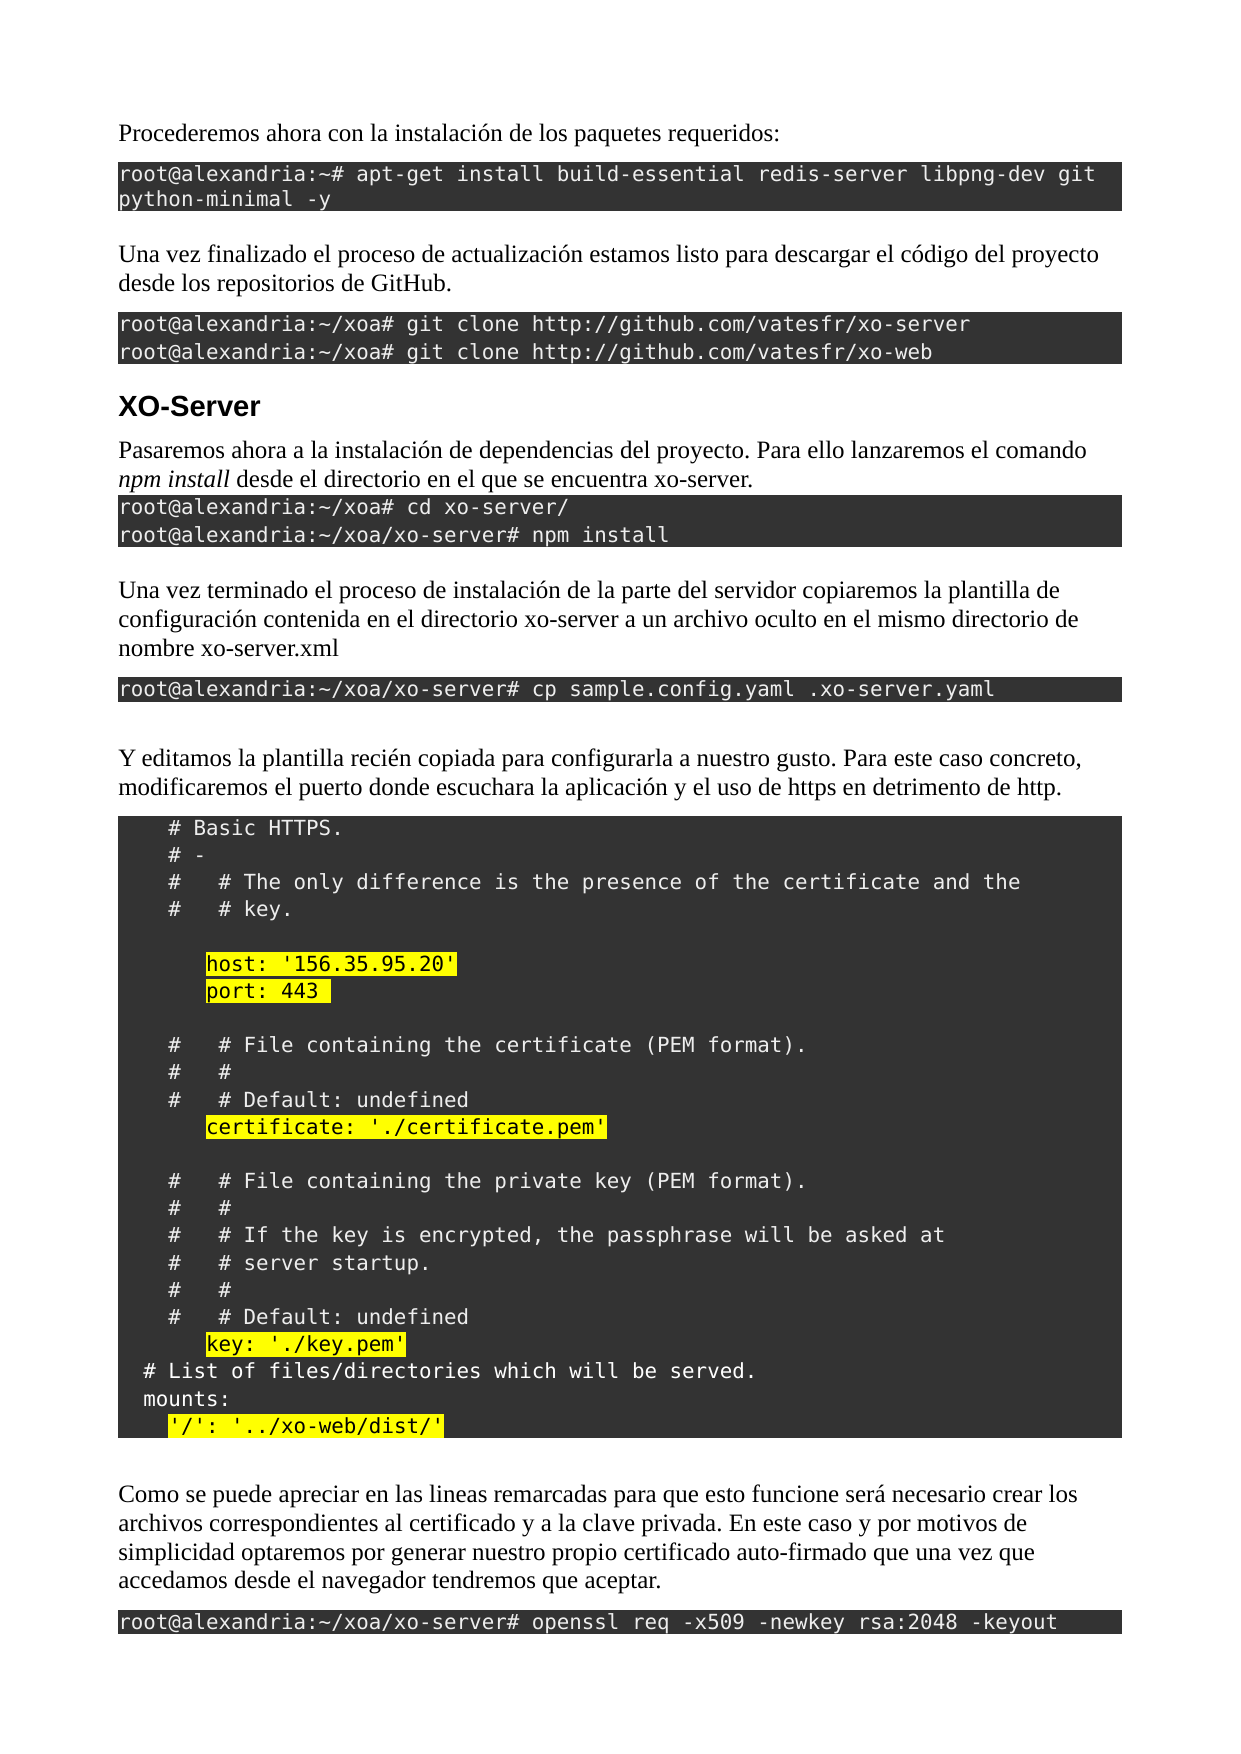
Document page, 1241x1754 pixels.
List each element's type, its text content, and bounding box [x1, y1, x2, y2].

text # # File containing the private key (PEM format). [118, 1169, 1122, 1193]
text Pasaremos ahora a la instalación de dependencias del proyecto. Para ello lanzaremos el comando npm install desde el directorio en el que se encuentra xo-server. [118, 435, 1122, 492]
text # # [118, 1278, 1122, 1302]
text # Basic HTTPS. [118, 816, 1122, 840]
text # # server startup. [118, 1251, 1122, 1275]
text root@alexandria:~# apt-get install build-essential redis-server libpng-dev git python-minimal -y [118, 162, 1122, 211]
text # # If the key is encrypted, the passphrase will be asked at [118, 1223, 1122, 1248]
text # # [118, 1196, 1122, 1221]
text # # Default: undefined [118, 1305, 1122, 1329]
text # - [118, 843, 1122, 867]
text root@alexandria:~/xoa# git clone http://github.com/vatesfr/xo-web [118, 340, 1122, 364]
text key: './key.pem' [118, 1332, 1122, 1357]
text Como se puede apreciar en las lineas remarcadas para que esto funcione será necesario crear los archivos correspondientes al certificado y a la clave privada. En este caso y por motivos de simplicidad optaremos por generar nuestro propio certificado auto-firmado que una vez que accedamos desde el navegador tendremos que aceptar. [118, 1479, 1122, 1594]
text Procederemos ahora con la instalación de los paquetes requeridos: [118, 118, 1122, 147]
text root@alexandria:~/xoa# cd xo-server/ [118, 495, 1122, 520]
text certificate: './certificate.pem' [118, 1115, 1122, 1139]
text # # [118, 1060, 1122, 1085]
text # # The only difference is the presence of the certificate and the [118, 870, 1122, 894]
text mounts: [118, 1387, 1122, 1411]
text root@alexandria:~/xoa# git clone http://github.com/vatesfr/xo-server [118, 312, 1122, 337]
text root@alexandria:~/xoa/xo-server# openssl req -x509 -newkey rsa:2048 -keyout [118, 1610, 1122, 1634]
text Y editamos la plantilla recién copiada para configurarla a nuestro gusto. Para este caso concreto, modificaremos el puerto donde escuchara la aplicación y el uso de https en detrimento de http. [118, 743, 1122, 800]
text # # key. [118, 897, 1122, 922]
text # # Default: undefined [118, 1088, 1122, 1112]
text '/': '../xo-web/dist/' [118, 1414, 1122, 1438]
text # # File containing the certificate (PEM format). [118, 1033, 1122, 1057]
text host: '156.35.95.20' [118, 952, 1122, 976]
text port: 443 [118, 979, 1122, 1003]
text Una vez finalizado el proceso de actualización estamos listo para descargar el código del proyecto desde los repositorios de GitHub. [118, 239, 1122, 297]
subtitle XO-Server [118, 389, 1122, 422]
text root@alexandria:~/xoa/xo-server# cp sample.config.yaml .xo-server.yaml [118, 677, 1122, 702]
text Una vez terminado el proceso de instalación de la parte del servidor copiaremos la plantilla de configuración contenida en el directorio xo-server a un archivo oculto en el mismo directorio de nombre xo-server.xml [118, 576, 1122, 662]
text # List of files/directories which will be served. [118, 1359, 1122, 1384]
text root@alexandria:~/xoa/xo-server# npm install [118, 523, 1122, 547]
